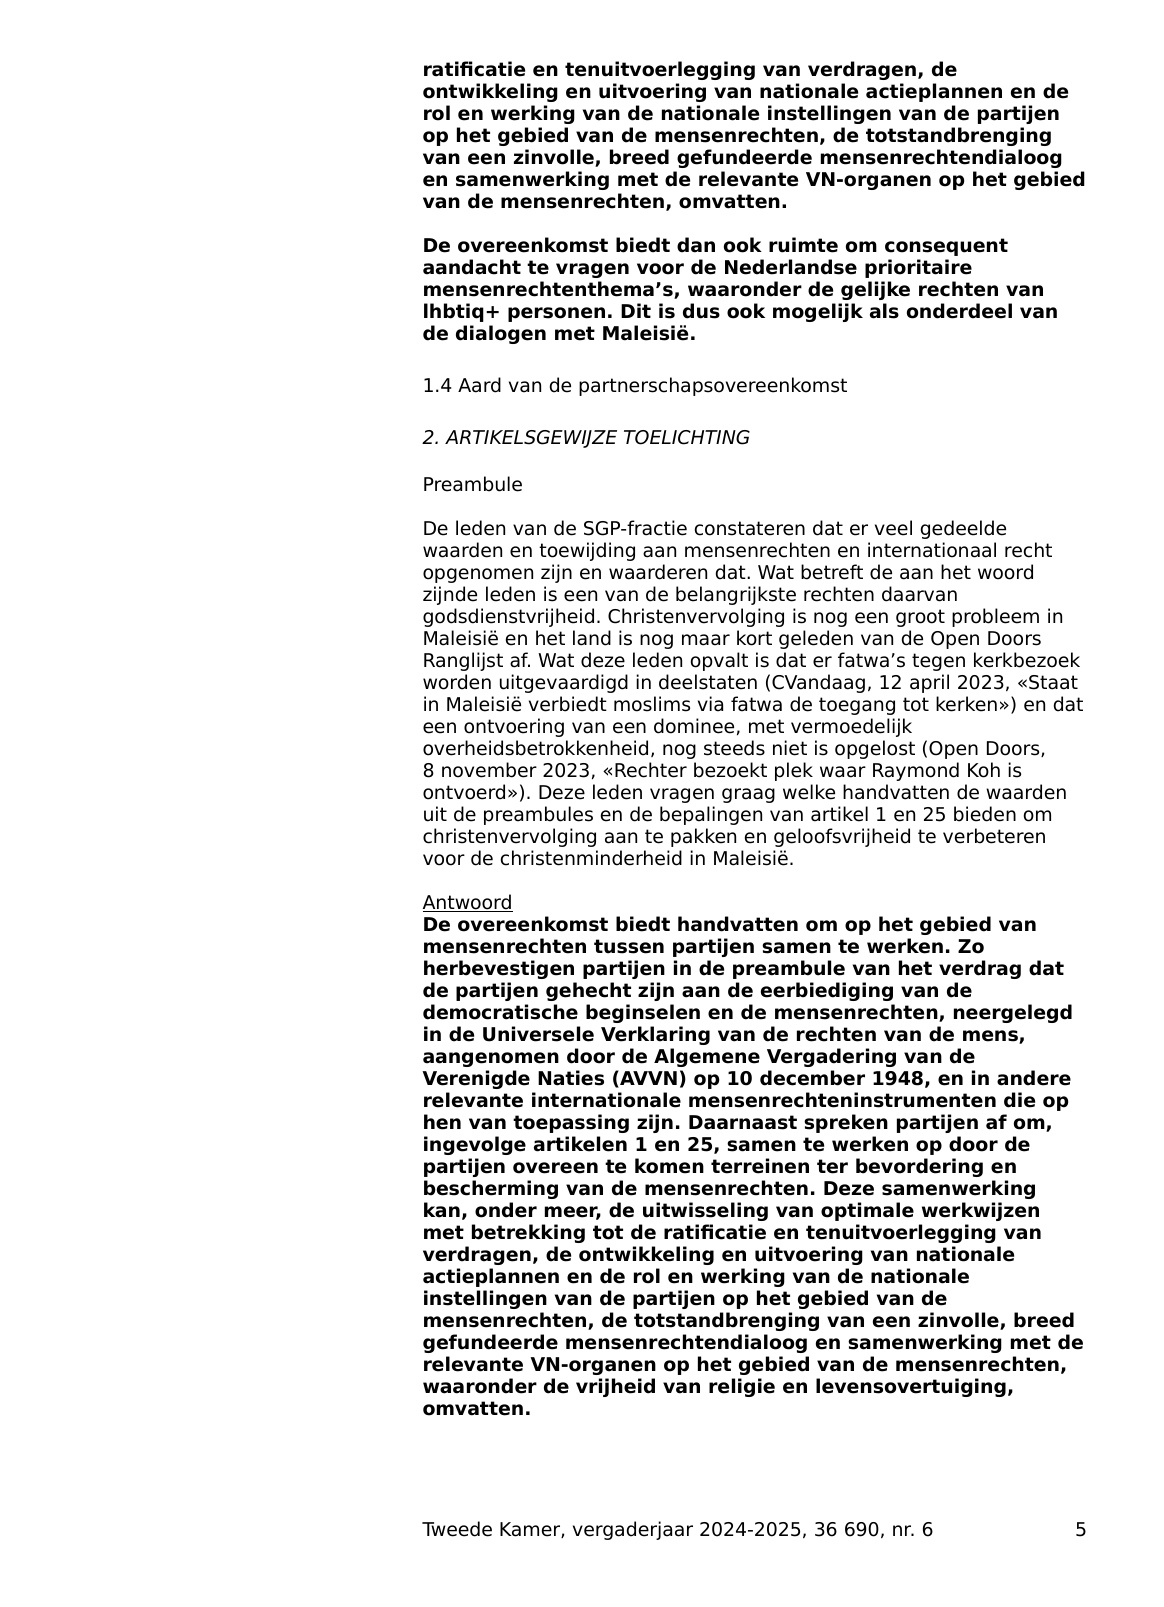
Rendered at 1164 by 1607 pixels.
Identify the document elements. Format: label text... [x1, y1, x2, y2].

text De overeenkomst biedt dan ook ruimte om consequent aandacht te vragen voor de Nederlandse prioritaire mensenrechtenthema’s, waaronder de gelijke rechten van lhbtiq+ personen. Dit is dus ook mogelijk als onderdeel van de dialogen met Maleisië. [422, 235, 1087, 345]
text ratificatie en tenuitvoerlegging van verdragen, de ontwikkeling en uitvoering van nationale actieplannen en de rol en werking van de nationale instellingen van de partijen op het gebied van de mensenrechten, de totstandbrenging van een zinvolle, breed gefundeerde mensenrechtendialoog en samenwerking met de relevante VN-organen op het gebied van de mensenrechten, omvatten. [422, 59, 1087, 213]
text Antwoord [422, 892, 1087, 914]
subtitle 2. ARTIKELSGEWIJZE TOELICHTING [422, 427, 1087, 449]
text De overeenkomst biedt handvatten om op het gebied van mensenrechten tussen partijen samen te werken. Zo herbevestigen partijen in de preambule van het verdrag dat de partijen gehecht zijn aan de eerbiediging van de democratische beginselen en de mensenrechten, neergelegd in de Universele Verklaring van de rechten van de mens, aangenomen door de Algemene Vergadering van de Verenigde Naties (AVVN) op 10 december 1948, en in andere relevante internationale mensenrechteninstrumenten die op hen van toepassing zijn. Daarnaast spreken partijen af om, ingevolge artikelen 1 en 25, samen te werken op door de partijen overeen te komen terreinen ter bevordering en bescherming van de mensenrechten. Deze samenwerking kan, onder meer, de uitwisseling van optimale werkwijzen met betrekking tot de ratificatie en tenuitvoerlegging van verdragen, de ontwikkeling en uitvoering van nationale actieplannen en de rol en werking van de nationale instellingen van de partijen op het gebied van de mensenrechten, de totstandbrenging van een zinvolle, breed gefundeerde mensenrechtendialoog en samenwerking met de relevante VN-organen op het gebied van de mensenrechten, waaronder de vrijheid van religie en levensovertuiging, omvatten. [422, 914, 1087, 1419]
text De leden van de SGP-fractie constateren dat er veel gedeelde waarden en toewijding aan mensenrechten en internationaal recht opgenomen zijn en waarderen dat. Wat betreft de aan het woord zijnde leden is een van de belangrijkste rechten daarvan godsdienstvrijheid. Christenvervolging is nog een groot probleem in Maleisië en het land is nog maar kort geleden van de Open Doors Ranglijst af. Wat deze leden opvalt is dat er fatwa’s tegen kerkbezoek worden uitgevaardigd in deelstaten (CVandaag, 12 april 2023, «Staat in Maleisië verbiedt moslims via fatwa de toegang tot kerken») en dat een ontvoering van een dominee, met vermoedelijk overheidsbetrokkenheid, nog steeds niet is opgelost (Open Doors, 8 november 2023, «Rechter bezoekt plek waar Raymond Koh is ontvoerd»). Deze leden vragen graag welke handvatten de waarden uit de preambules en de bepalingen van artikel 1 en 25 bieden om christenvervolging aan te pakken en geloofsvrijheid te verbeteren voor de christenminderheid in Maleisië. [422, 518, 1087, 870]
subtitle 1.4 Aard van de partnerschapsovereenkomst [422, 375, 1087, 397]
subtitle Preambule [422, 474, 1087, 496]
